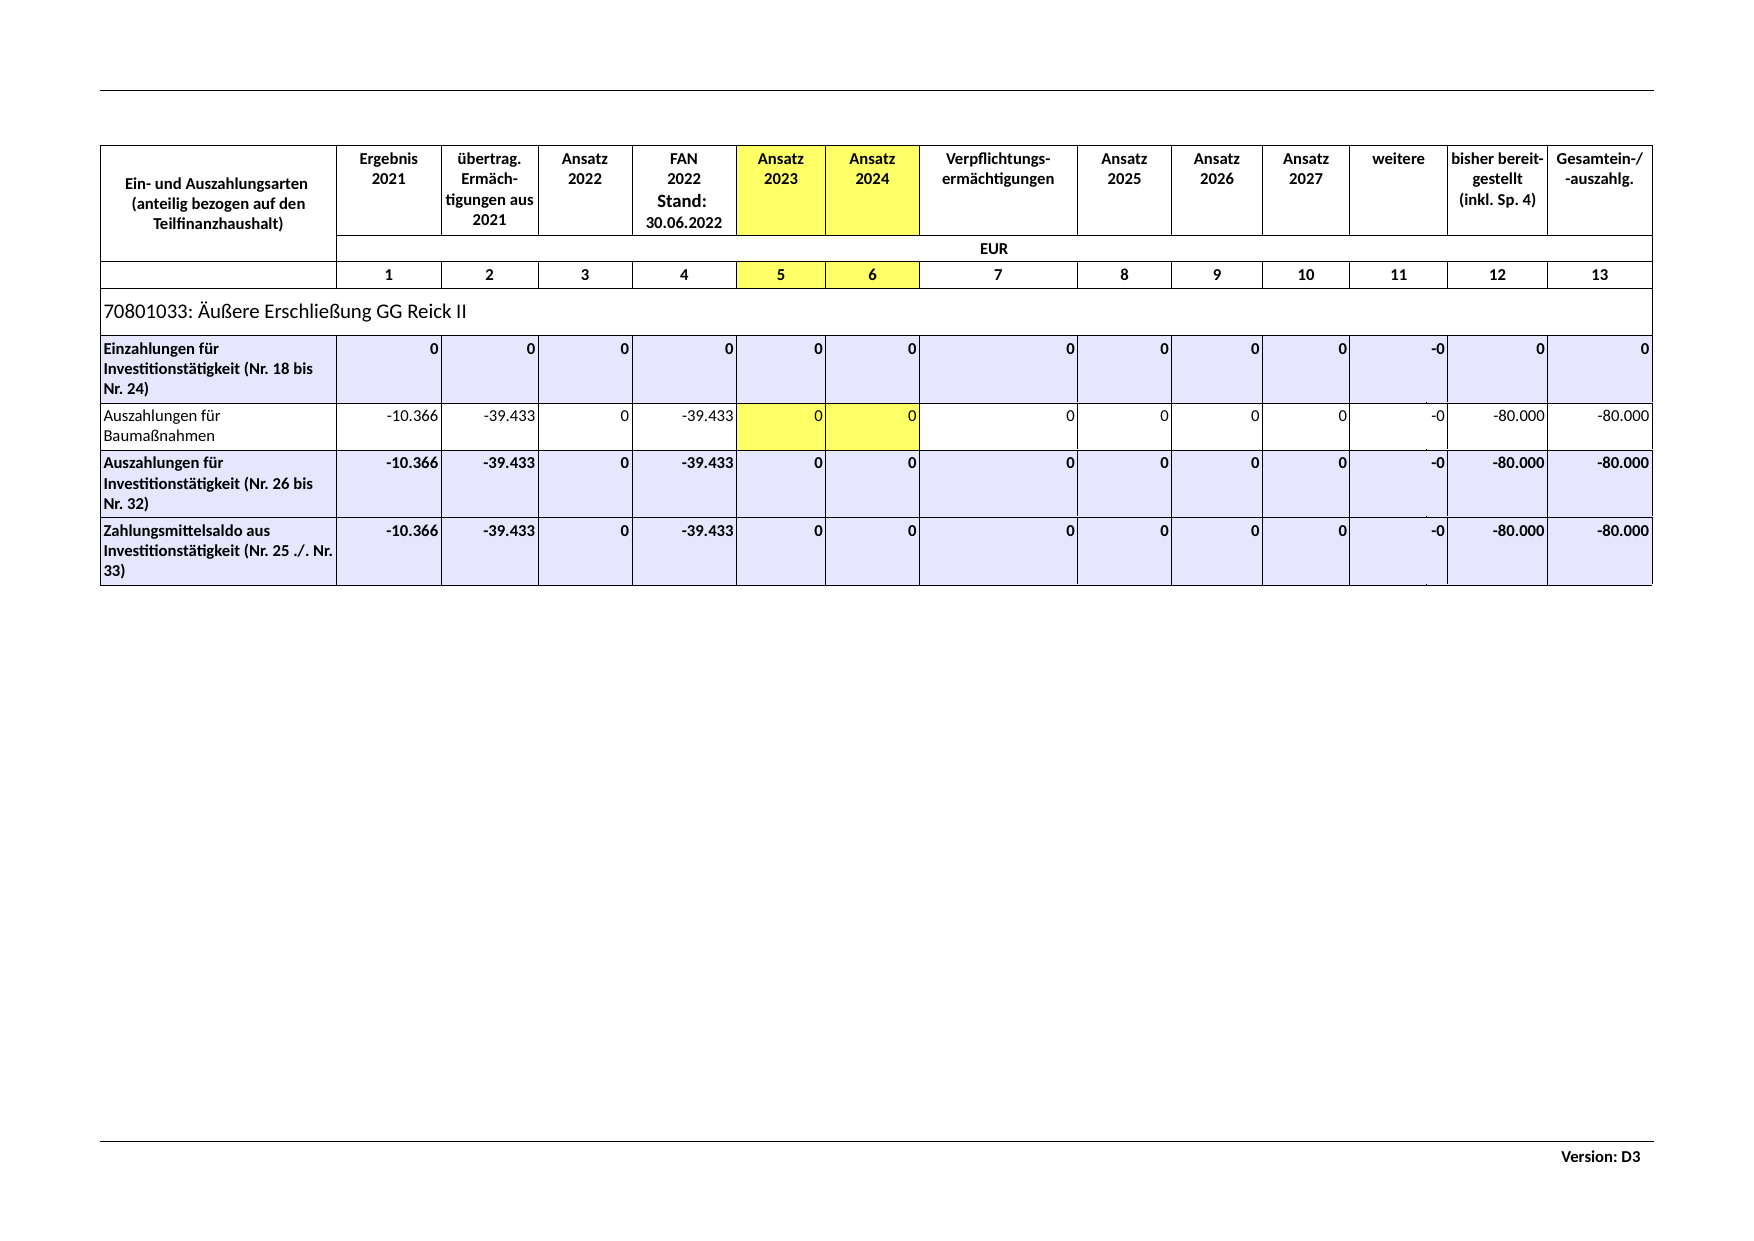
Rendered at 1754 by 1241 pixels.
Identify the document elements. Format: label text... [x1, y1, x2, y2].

table_cell 0 [737, 518, 825, 584]
table_cell [101, 262, 336, 288]
table_cell 0 [737, 451, 825, 516]
table_cell 0 [1172, 518, 1262, 584]
table_cell Zahlungsmittelsaldo aus Investitionstätigkeit (Nr. 25 ./. Nr. 33) [101, 518, 336, 584]
table_header Ansatz 2024 [826, 146, 919, 235]
table_cell -0 [1350, 404, 1447, 449]
table_cell -0 [1350, 518, 1447, 584]
table_header Verpflichtungs-ermächtigungen [920, 146, 1077, 235]
table_cell 0 [737, 336, 825, 402]
table_cell 9 [1172, 262, 1262, 288]
table_cell 0 [1172, 404, 1262, 449]
table_cell 0 [737, 404, 825, 449]
table_header Ansatz 2022 [539, 146, 632, 235]
table_cell 12 [1448, 262, 1547, 288]
table_cell -39.433 [442, 451, 538, 516]
table_cell -10.366 [337, 518, 441, 584]
table_cell 11 [1350, 262, 1447, 288]
table_cell -10.366 [337, 451, 441, 516]
table_cell -80.000 [1448, 518, 1547, 584]
table_cell 0 [633, 336, 736, 402]
table_cell -80.000 [1548, 518, 1652, 584]
table_cell -80.000 [1548, 404, 1652, 449]
table_cell 0 [1263, 451, 1349, 516]
table_header bisher bereit-gestellt (inkl. Sp. 4) [1448, 146, 1547, 235]
table_cell 0 [1078, 518, 1171, 584]
table_cell EUR [337, 236, 1652, 261]
table_cell 2 [442, 262, 538, 288]
table_header FAN 2022 Stand: 30.06.2022 [633, 146, 736, 235]
table_cell Auszahlungen für Investitionstätigkeit (Nr. 26 bis Nr. 32) [101, 451, 336, 516]
table_cell 0 [539, 404, 632, 449]
table_cell 0 [539, 518, 632, 584]
table_cell 0 [1078, 451, 1171, 516]
table_cell 0 [920, 518, 1077, 584]
table_cell -80.000 [1548, 451, 1652, 516]
table_cell 0 [1263, 518, 1349, 584]
table_cell 0 [337, 336, 441, 402]
table_cell 0 [1548, 336, 1652, 402]
table_header übertrag. Ermäch-tigungen aus 2021 [442, 146, 538, 235]
table_cell 0 [826, 451, 919, 516]
table_cell Einzahlungen für Investitionstätigkeit (Nr. 18 bis Nr. 24) [101, 336, 336, 402]
table_header Ansatz 2025 [1078, 146, 1171, 235]
table_cell 0 [1263, 336, 1349, 402]
table_header Ansatz 2026 [1172, 146, 1262, 235]
table_cell 0 [920, 451, 1077, 516]
table_cell 5 [737, 262, 825, 288]
table_cell -0 [1350, 336, 1447, 402]
table_cell -39.433 [633, 404, 736, 449]
table_cell 10 [1263, 262, 1349, 288]
table_cell 0 [826, 518, 919, 584]
table_cell 1 [337, 262, 441, 288]
table_cell 0 [826, 404, 919, 449]
table_header Ein- und Auszahlungsarten (anteilig bezogen auf den Teilfinanzhaushalt) [101, 146, 336, 261]
table_cell 0 [1172, 336, 1262, 402]
table_cell -80.000 [1448, 451, 1547, 516]
table_cell -39.433 [633, 518, 736, 584]
table_header Ergebnis 2021 [337, 146, 441, 235]
table_cell Auszahlungen für Baumaßnahmen [101, 404, 336, 449]
table_header weitere [1350, 146, 1447, 235]
table_cell 0 [920, 336, 1077, 402]
table_cell 0 [920, 404, 1077, 449]
table_cell -80.000 [1448, 404, 1547, 449]
table_cell 8 [1078, 262, 1171, 288]
table_cell 0 [1172, 451, 1262, 516]
table_cell 6 [826, 262, 919, 288]
table_cell 7 [920, 262, 1077, 288]
table_cell 0 [1448, 336, 1547, 402]
table_cell -39.433 [633, 451, 736, 516]
table_cell -0 [1350, 451, 1447, 516]
table_cell 0 [826, 336, 919, 402]
table_header Ansatz 2023 [737, 146, 825, 235]
table_cell -39.433 [442, 404, 538, 449]
table_header Ansatz 2027 [1263, 146, 1349, 235]
table_cell 0 [1263, 404, 1349, 449]
table_cell 0 [539, 451, 632, 516]
table_cell 13 [1548, 262, 1652, 288]
table_header Gesamtein-/ -auszahlg. [1548, 146, 1652, 235]
table_cell 70801033: Äußere Erschließung GG Reick II [101, 289, 1652, 335]
table_cell 0 [539, 336, 632, 402]
table_cell 0 [442, 336, 538, 402]
table_cell 0 [1078, 336, 1171, 402]
table_cell -39.433 [442, 518, 538, 584]
table_cell 3 [539, 262, 632, 288]
table_cell 4 [633, 262, 736, 288]
table_cell -10.366 [337, 404, 441, 449]
table_cell 0 [1078, 404, 1171, 449]
